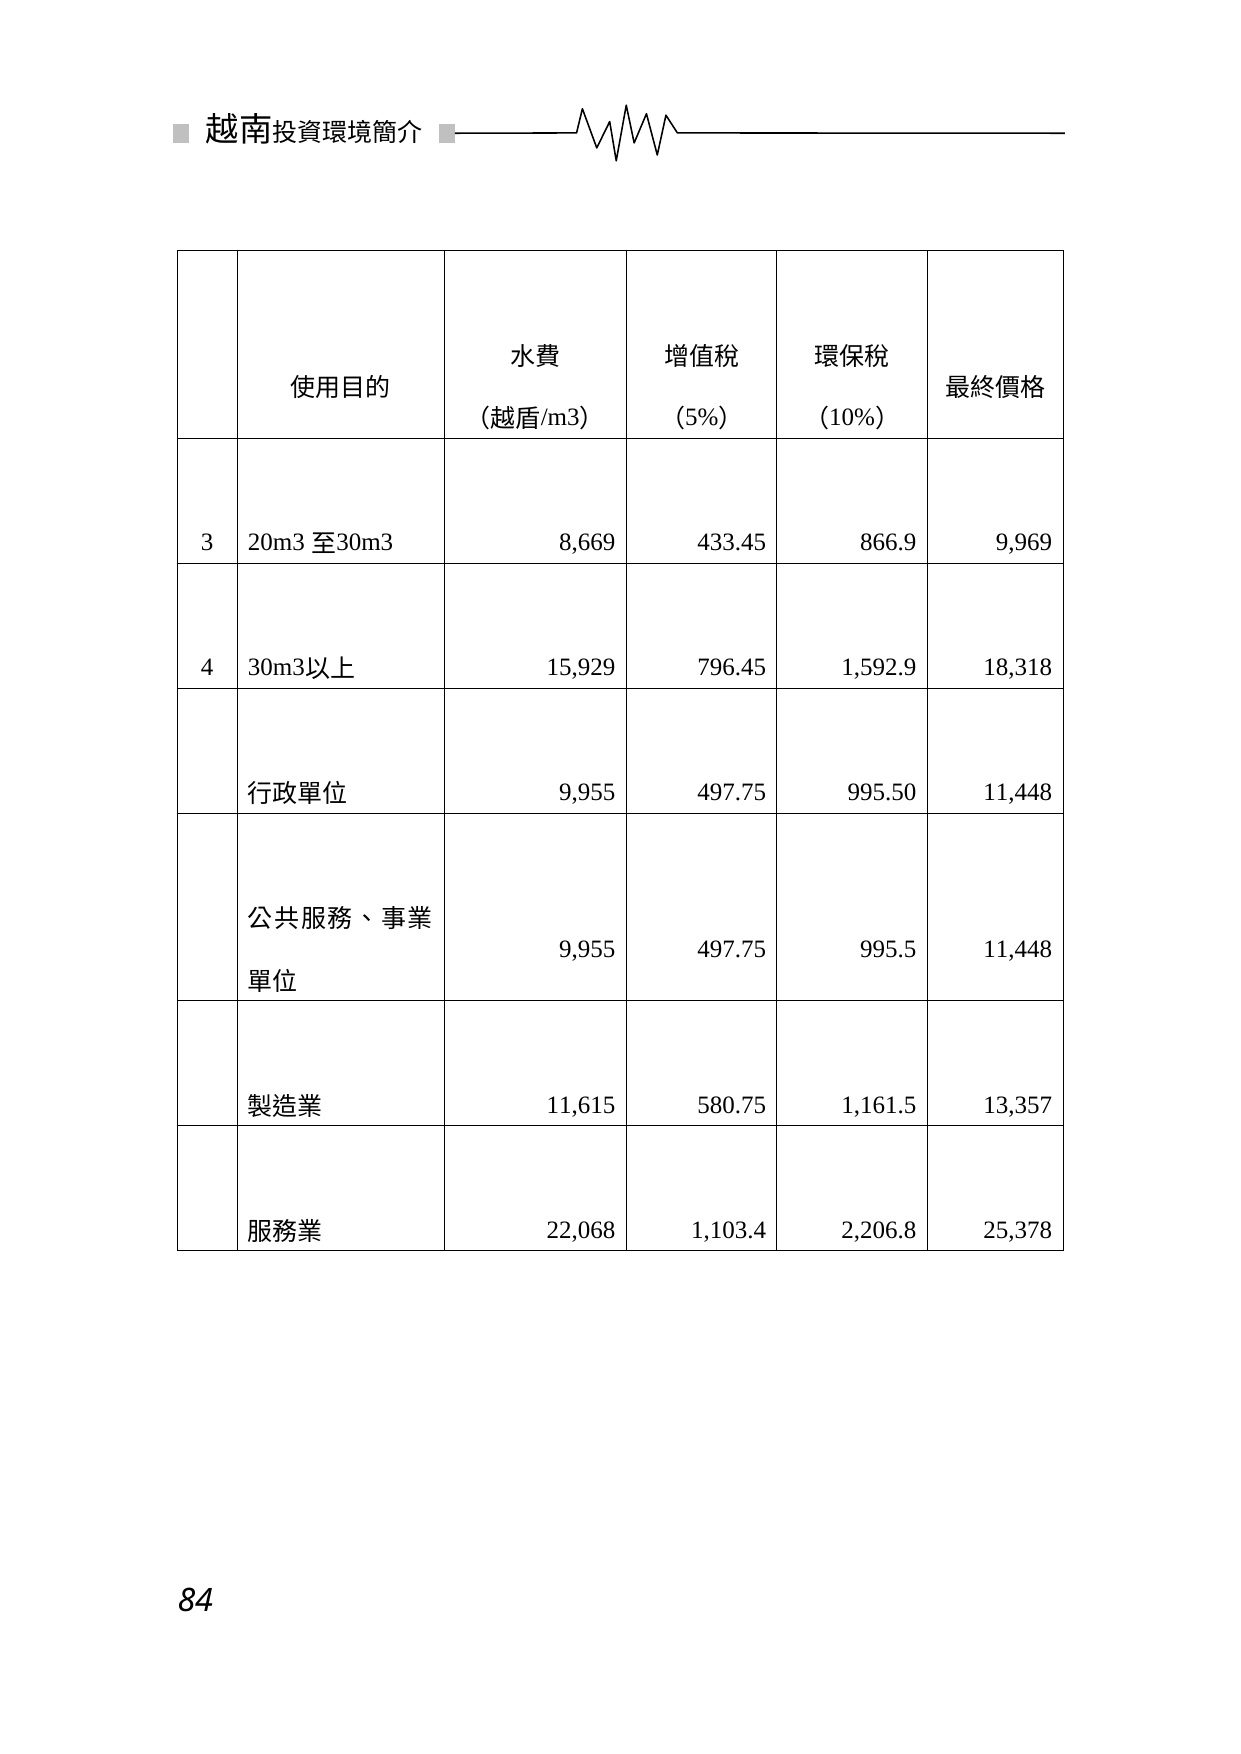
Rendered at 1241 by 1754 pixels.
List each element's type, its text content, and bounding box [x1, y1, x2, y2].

table_cell 服務業 [238, 1126, 444, 1250]
table_cell 3 [178, 439, 237, 563]
table_cell 製造業 [238, 1001, 444, 1125]
table_header 增值稅（5%） [627, 251, 776, 438]
table_cell 11,615 [445, 1001, 626, 1125]
table_cell 1,103.4 [627, 1126, 776, 1250]
table_cell 13,357 [928, 1001, 1063, 1125]
table_cell 15,929 [445, 564, 626, 688]
table_cell [178, 689, 237, 813]
table_cell 9,955 [445, 689, 626, 813]
table_cell 995.5 [777, 814, 927, 1000]
table_cell 433.45 [627, 439, 776, 563]
table_cell 18,318 [928, 564, 1063, 688]
table_header [178, 251, 237, 438]
table_cell 9,955 [445, 814, 626, 1000]
table_cell 497.75 [627, 689, 776, 813]
table_cell 497.75 [627, 814, 776, 1000]
table_header 水費 （越盾/m3） [445, 251, 626, 438]
table_cell 866.9 [777, 439, 927, 563]
table_cell 行政單位 [238, 689, 444, 813]
table_cell 22,068 [445, 1126, 626, 1250]
table_cell 20m3 至30m3 [238, 439, 444, 563]
table_cell 9,969 [928, 439, 1063, 563]
table_cell 1,161.5 [777, 1001, 927, 1125]
table_header 環保稅（10%） [777, 251, 927, 438]
table_cell 30m3以上 [238, 564, 444, 688]
table_cell 580.75 [627, 1001, 776, 1125]
table_cell 1,592.9 [777, 564, 927, 688]
table_header 最終價格 [928, 251, 1063, 438]
table_cell 4 [178, 564, 237, 688]
table_cell [178, 814, 237, 1000]
table_cell [178, 1126, 237, 1250]
table_cell 25,378 [928, 1126, 1063, 1250]
table_cell 2,206.8 [777, 1126, 927, 1250]
table_header 使用目的 [238, 251, 444, 438]
table_cell 11,448 [928, 689, 1063, 813]
table_cell 公共服務、事業單位 [238, 814, 444, 1000]
table_cell [178, 1001, 237, 1125]
table_cell 8,669 [445, 439, 626, 563]
table_cell 995.50 [777, 689, 927, 813]
table_cell 11,448 [928, 814, 1063, 1000]
table_cell 796.45 [627, 564, 776, 688]
